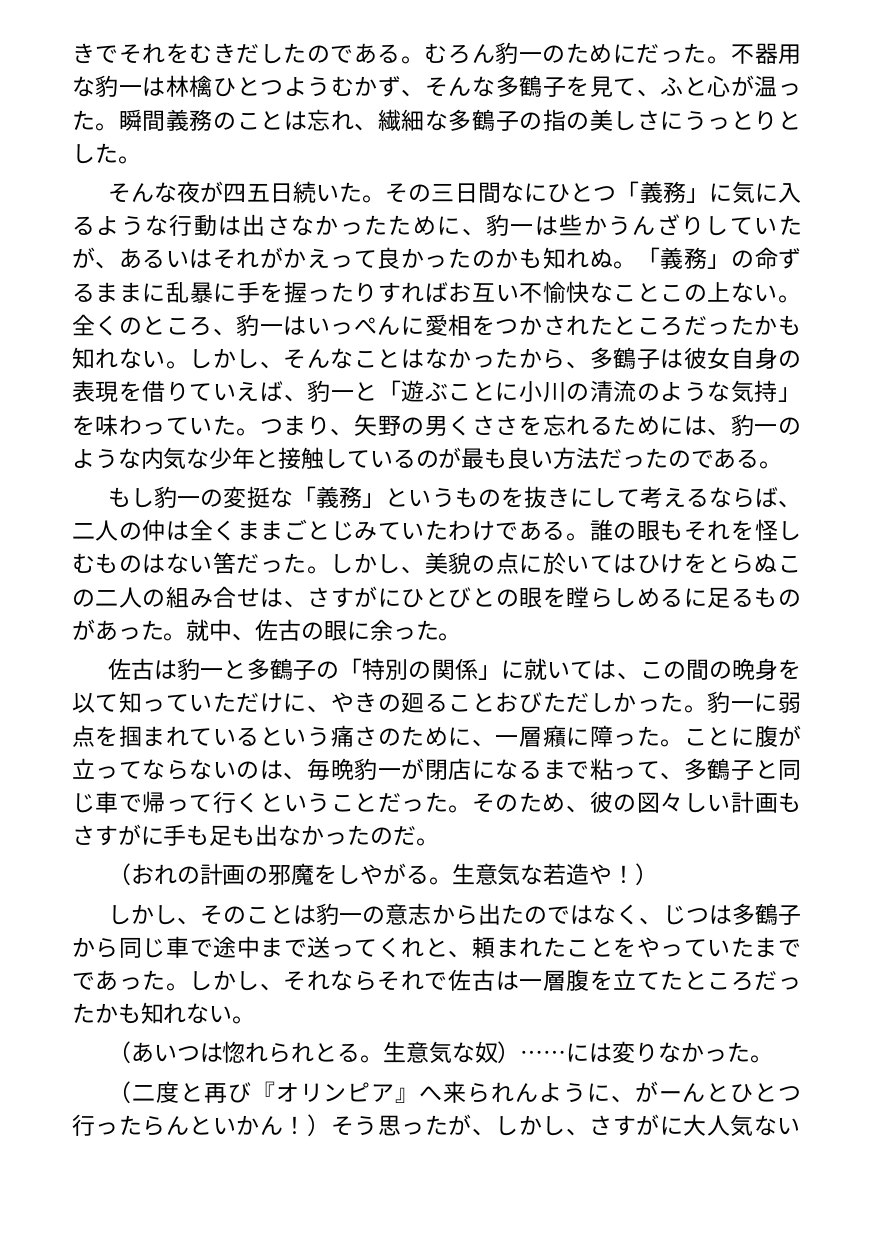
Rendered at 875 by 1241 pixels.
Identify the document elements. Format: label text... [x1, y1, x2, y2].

text しかし、そのことは豹一の意志から出たのではなく、じつは多鶴子から同じ車で途中まで送ってくれと、頼まれたことをやっていたまでであった。しかし、それならそれで佐古は一層腹を立てたところだったかも知れない。 [72, 896, 802, 1029]
text （あいつは惚れられとる。生意気な奴）……には変りなかった。 [72, 1035, 802, 1068]
text そんな夜が四五日続いた。その三日間なにひとつ「義務」に気に入るような行動は出さなかったために、豹一は些かうんざりしていたが、あるいはそれがかえって良かったのかも知れぬ。「義務」の命ずるままに乱暴に手を握ったりすればお互い不愉快なことこの上ない。全くのところ、豹一はいっぺんに愛相をつかされたところだったかも知れない。しかし、そんなことはなかったから、多鶴子は彼女自身の表現を借りていえば、豹一と「遊ぶことに小川の清流のような気持」を味わっていた。つまり、矢野の男くささを忘れるためには、豹一のような内気な少年と接触しているのが最も良い方法だったのである。 [72, 175, 802, 474]
text （二度と再び『オリンピア』へ来られんように、がーんとひとつ行ったらんといかん！）そう思ったが、しかし、さすがに大人気ない [72, 1074, 802, 1141]
text （おれの計画の邪魔をしやがる。生意気な若造や！） [72, 857, 802, 891]
text もし豹一の変挺な「義務」というものを抜きにして考えるならば、二人の仲は全くままごとじみていたわけである。誰の眼もそれを怪しむものはない筈だった。しかし、美貌の点に於いてはひけをとらぬこの二人の組み合せは、さすがにひとびとの眼を瞠らしめるに足るものがあった。就中、佐古の眼に余った。 [72, 480, 802, 646]
text 佐古は豹一と多鶴子の「特別の関係」に就いては、この間の晩身を以て知っていただけに、やきの廻ることおびただしかった。豹一に弱点を掴まれているという痛さのために、一層癪に障った。ことに腹が立ってならないのは、毎晩豹一が閉店になるまで粘って、多鶴子と同じ車で帰って行くということだった。そのため、彼の図々しい計画もさすがに手も足も出なかったのだ。 [72, 652, 802, 851]
text きでそれをむきだしたのである。むろん豹一のためにだった。不器用な豹一は林檎ひとつようむかず、そんな多鶴子を見て、ふと心が温った。瞬間義務のことは忘れ、繊細な多鶴子の指の美しさにうっとりとした。 [72, 36, 802, 169]
